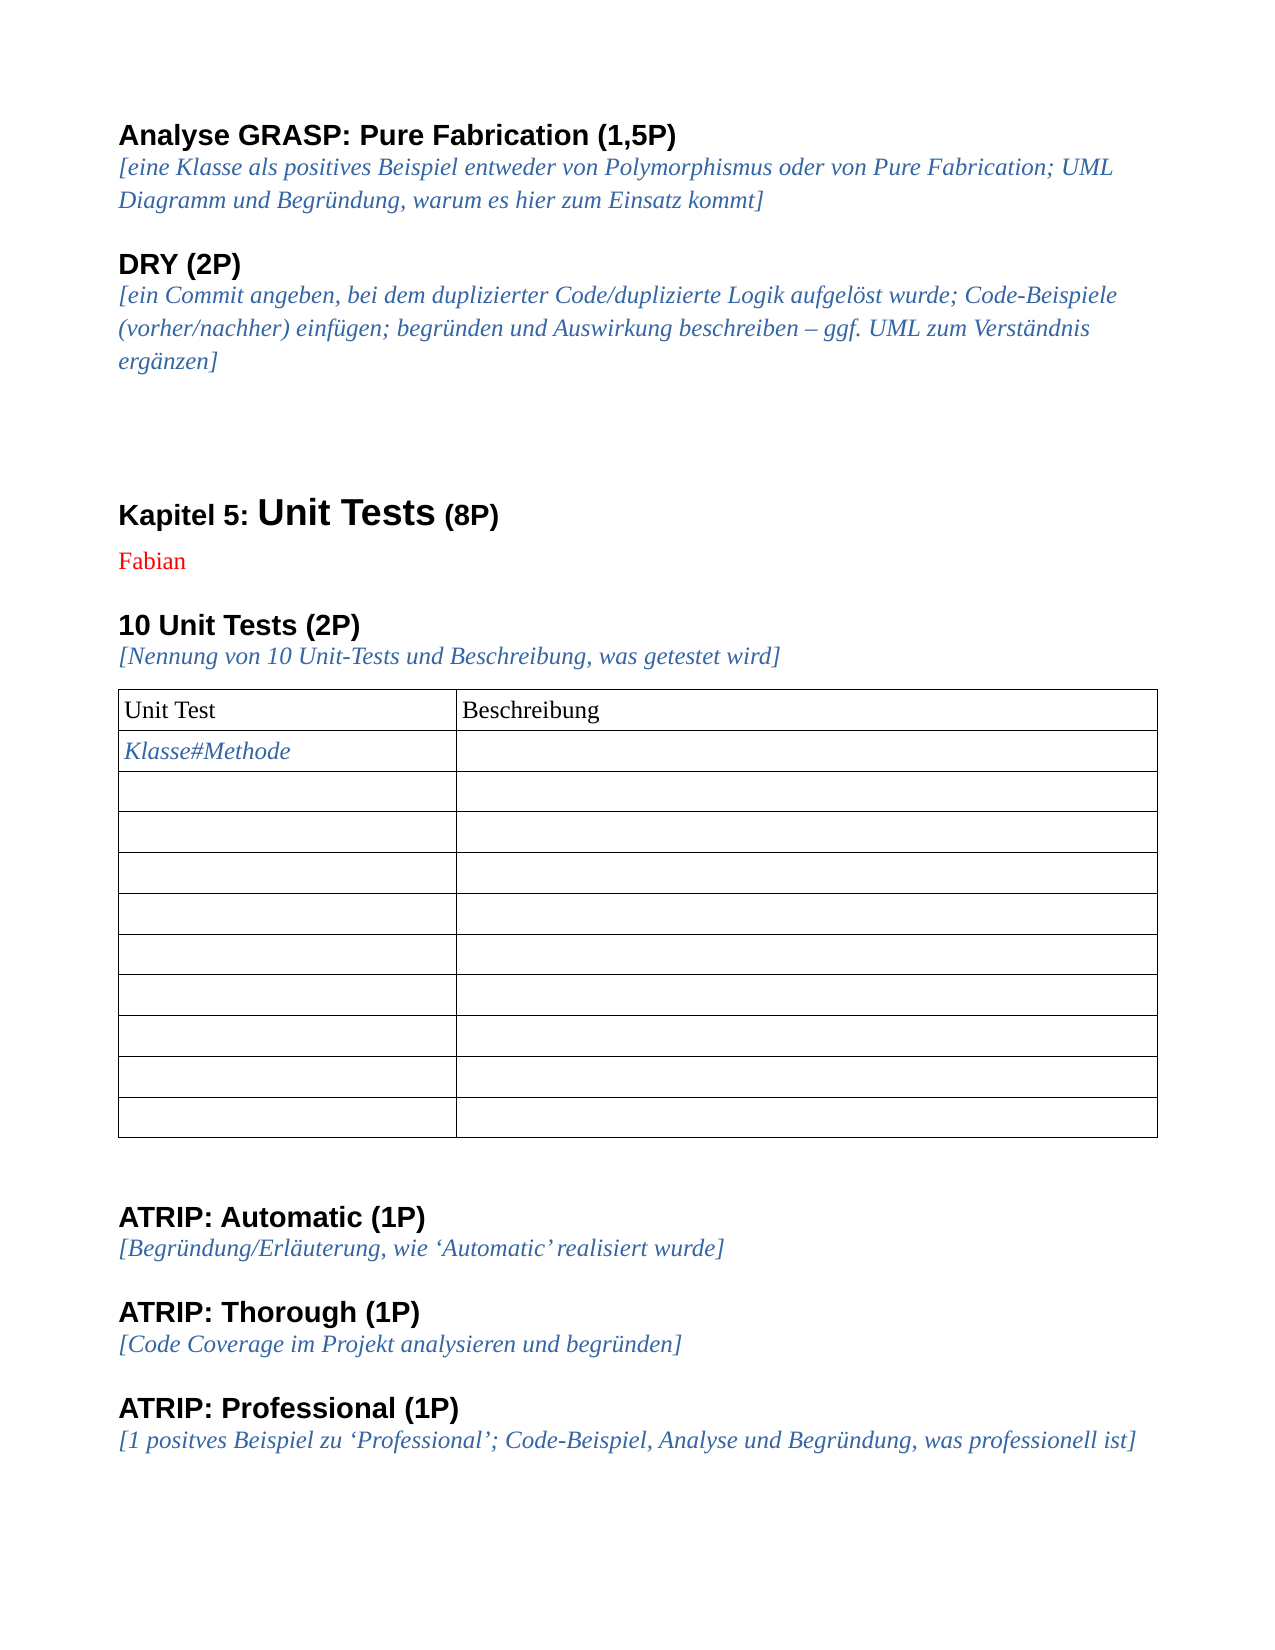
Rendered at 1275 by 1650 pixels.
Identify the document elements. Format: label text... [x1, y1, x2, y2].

table_cell [457, 812, 1157, 852]
table_cell [119, 975, 456, 1015]
table_header Unit Test [119, 690, 456, 730]
table_cell Klasse#Methode [119, 731, 456, 771]
text [Nennung von 10 Unit-Tests und Beschreibung, was getestet wird] [118, 641, 1157, 670]
table_cell [457, 935, 1157, 974]
text [eine Klasse als positives Beispiel entweder von Polymorphismus oder von Pure Fabrication; UML Diagramm und Begründung, warum es hier zum Einsatz kommt] [118, 152, 1157, 213]
table_cell [119, 1098, 456, 1137]
table_cell [457, 1057, 1157, 1096]
subtitle DRY (2P) [118, 247, 1157, 280]
table_cell [457, 853, 1157, 893]
text [1 positves Beispiel zu ‘Professional’; Code-Beispiel, Analyse und Begründung, was professionell ist] [118, 1425, 1157, 1453]
table_cell [119, 935, 456, 974]
table_cell [119, 894, 456, 933]
table_cell [457, 1016, 1157, 1056]
table_cell [119, 853, 456, 893]
text Fabian [118, 546, 1157, 574]
table_cell [457, 894, 1157, 933]
subtitle ATRIP: Professional (1P) [118, 1391, 1157, 1425]
subtitle Kapitel 5: Unit Tests (8P) [118, 490, 1157, 533]
subtitle ATRIP: Automatic (1P) [118, 1200, 1157, 1233]
text [Code Coverage im Projekt analysieren und begründen] [118, 1329, 1157, 1358]
table_cell [119, 812, 456, 852]
subtitle 10 Unit Tests (2P) [118, 608, 1157, 641]
table_cell [457, 731, 1157, 771]
table_cell [457, 1098, 1157, 1137]
table_cell [119, 1016, 456, 1056]
table_cell [119, 772, 456, 811]
subtitle Analyse GRASP: Pure Fabrication (1,5P) [118, 118, 1157, 152]
table_header Beschreibung [457, 690, 1157, 730]
table_cell [457, 772, 1157, 811]
text [ein Commit angeben, bei dem duplizierter Code/duplizierte Logik aufgelöst wurde; Code-Beispiele (vorher/nachher) einfügen; begründen und Auswirkung beschreiben – ggf. UML zum Verständnis ergänzen] [118, 280, 1157, 375]
table_cell [457, 975, 1157, 1015]
subtitle ATRIP: Thorough (1P) [118, 1296, 1157, 1329]
text [Begründung/Erläuterung, wie ‘Automatic’ realisiert wurde] [118, 1233, 1157, 1262]
table_cell [119, 1057, 456, 1096]
